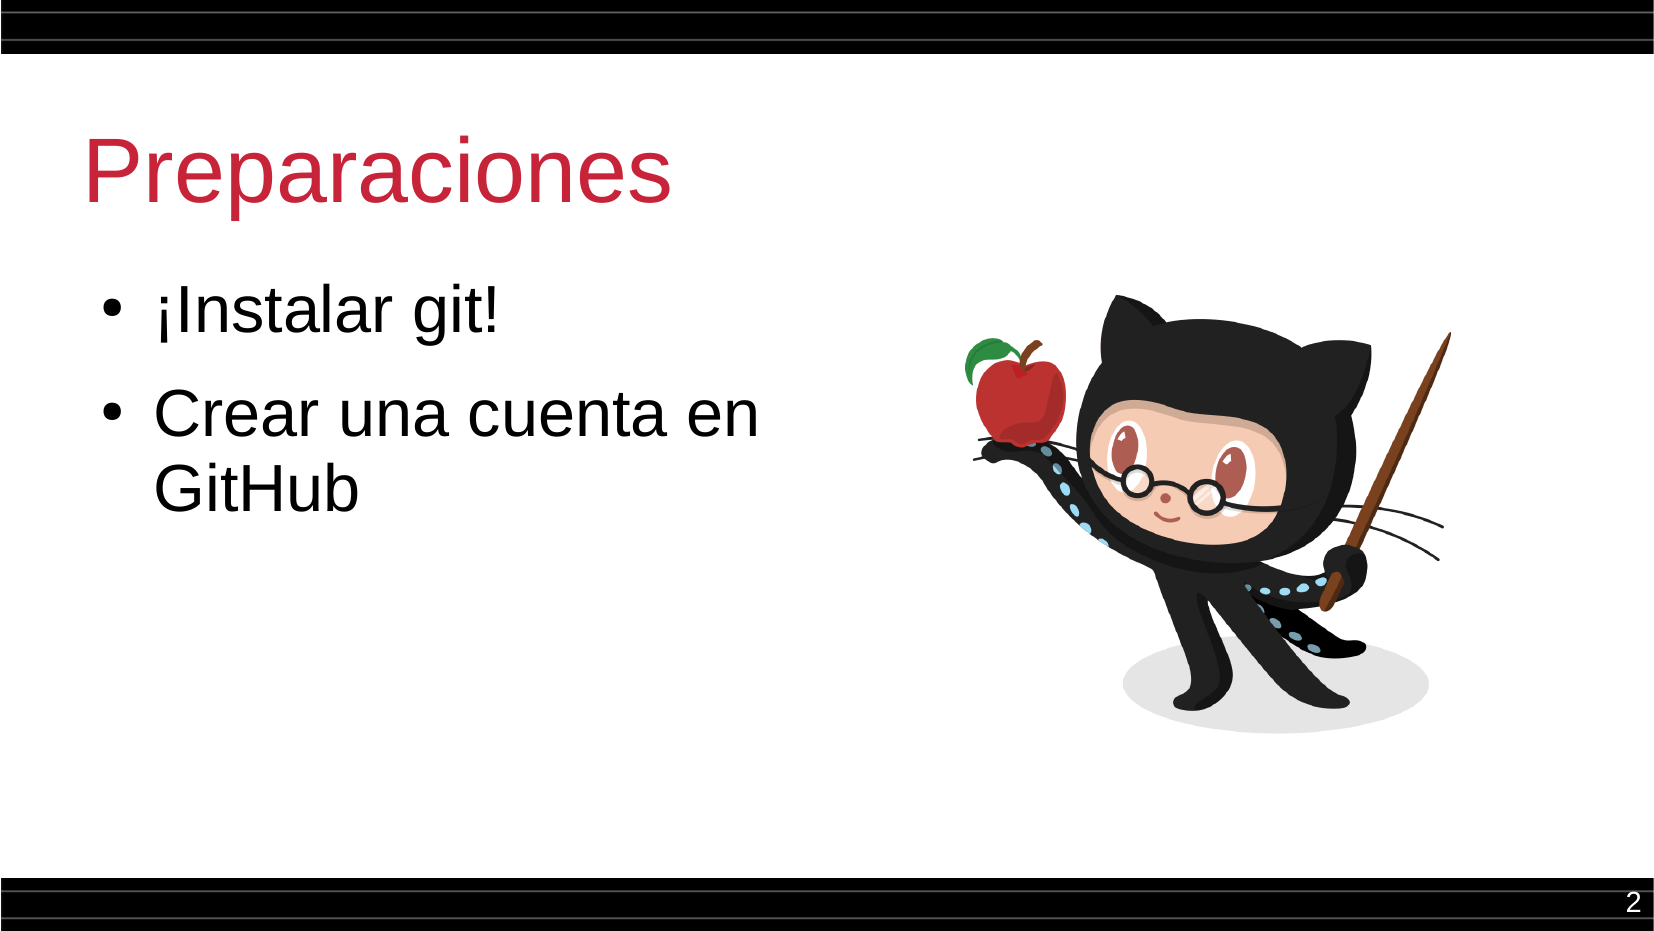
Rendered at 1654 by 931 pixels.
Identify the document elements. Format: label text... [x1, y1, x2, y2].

list ¡Instalar git! Crear una cuenta en GitHub [82, 271, 809, 758]
picture [1, 0, 1654, 54]
picture [965, 271, 1451, 757]
title Preparaciones [82, 92, 1571, 249]
picture [1, 878, 1654, 931]
